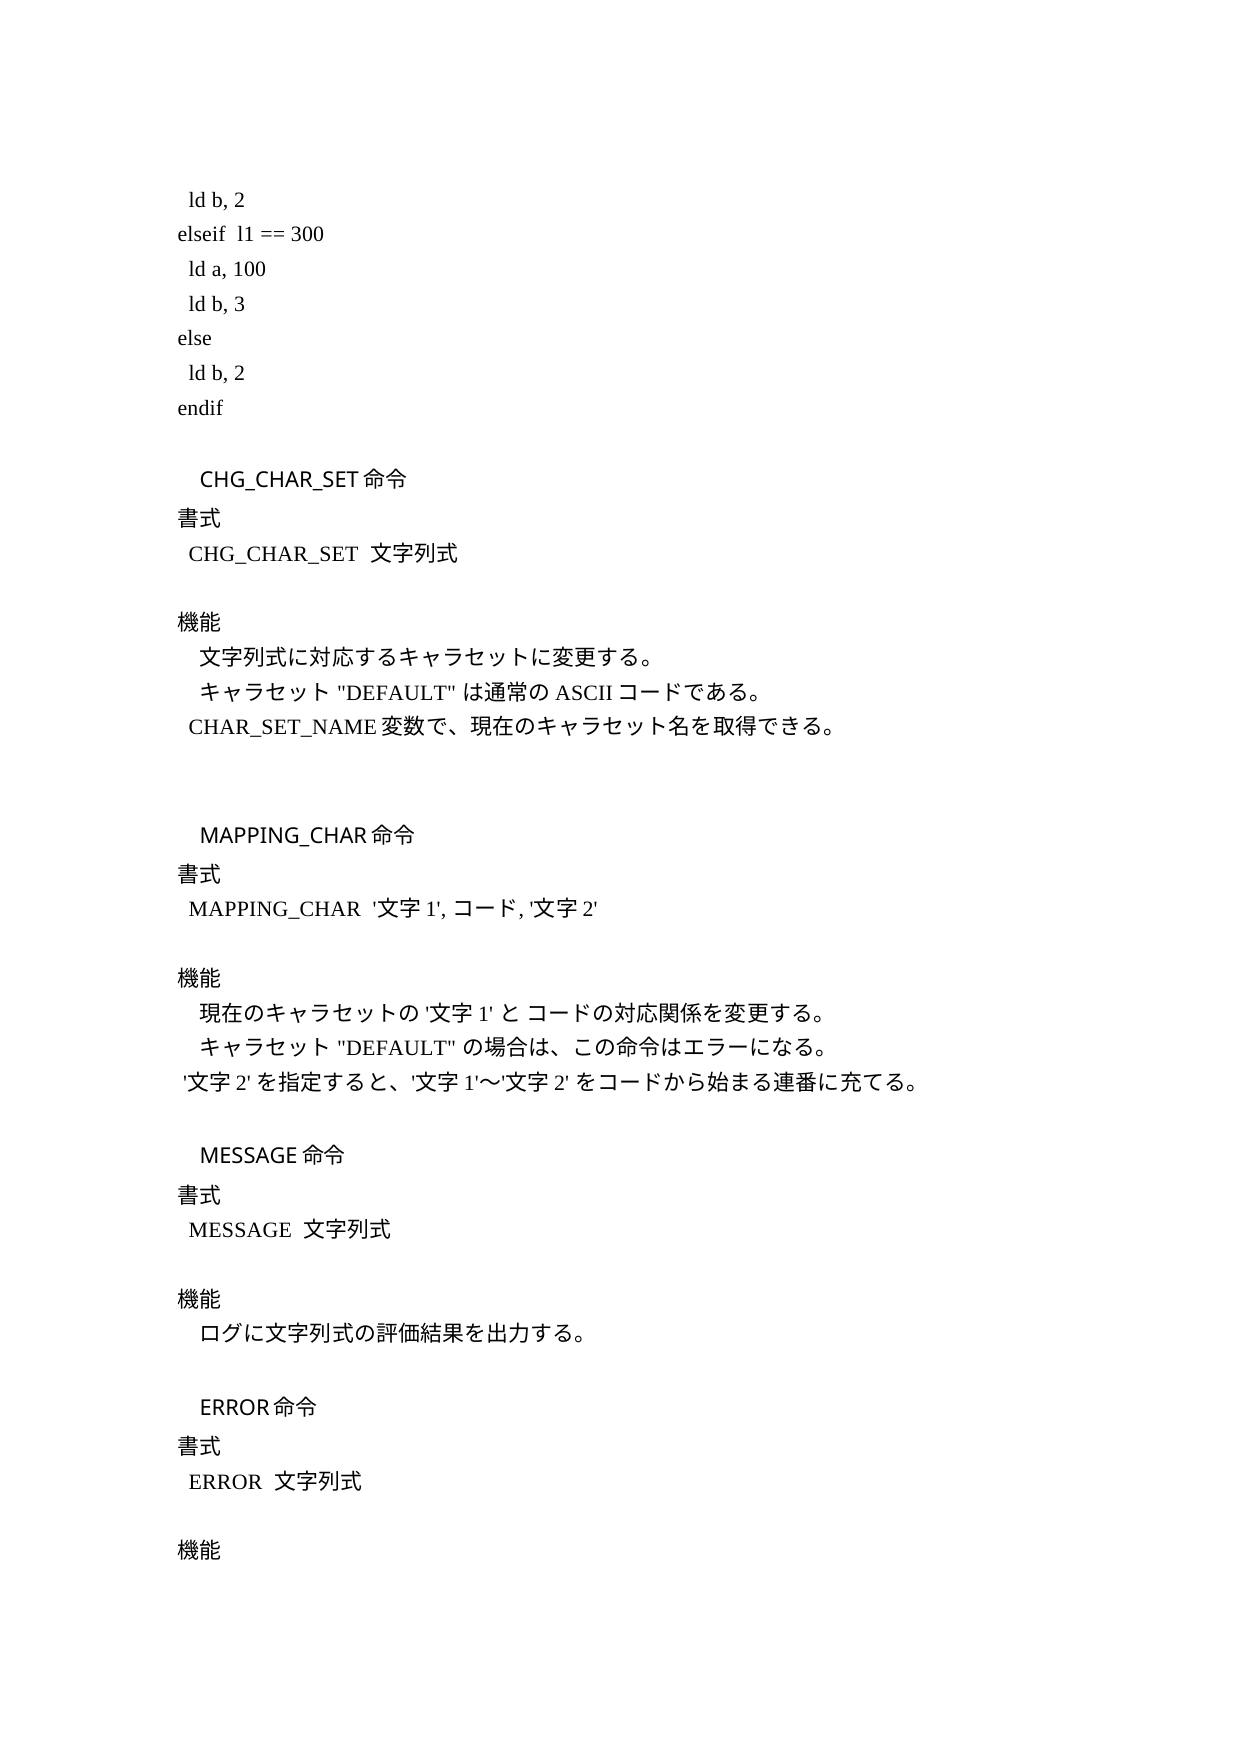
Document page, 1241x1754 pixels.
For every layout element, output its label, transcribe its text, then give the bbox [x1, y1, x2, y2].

text ld b, 2 [177, 177, 1063, 212]
text 機能 [177, 602, 1063, 637]
text MESSAGE 文字列式 [177, 1209, 1063, 1244]
text 書式 [177, 1175, 1063, 1209]
text CHAR_SET_NAME変数で、現在のキャラセット名を取得できる。 [177, 706, 1063, 741]
text MAPPING_CHAR命令 [199, 815, 1063, 849]
text 書式 [177, 854, 1063, 888]
text 書式 [177, 1426, 1063, 1461]
text MESSAGE命令 [199, 1136, 1063, 1170]
text '文字2' を指定すると、'文字1'～'文字2' をコードから始まる連番に充てる。 [177, 1062, 1063, 1097]
text CHG_CHAR_SET 文字列式 [177, 533, 1063, 567]
text CHG_CHAR_SET命令 [199, 459, 1063, 494]
text 機能 [177, 958, 1063, 992]
text endif [177, 385, 1063, 420]
text ld a, 100 [177, 247, 1063, 281]
text elseif l1 == 300 [177, 212, 1063, 247]
text ログに文字列式の評価結果を出力する。 [177, 1313, 1063, 1348]
text ld b, 3 [177, 281, 1063, 316]
text ld b, 2 [177, 351, 1063, 385]
text ERROR命令 [199, 1387, 1063, 1422]
text else [177, 316, 1063, 351]
text MAPPING_CHAR '文字1', コード, '文字2' [177, 888, 1063, 923]
text 書式 [177, 498, 1063, 533]
text キャラセット "DEFAULT" は通常のASCIIコードである。 [177, 672, 1063, 706]
text 文字列式に対応するキャラセットに変更する。 [177, 637, 1063, 672]
text 機能 [177, 1279, 1063, 1313]
text 機能 [177, 1530, 1063, 1565]
text 現在のキャラセットの '文字1' と コードの対応関係を変更する。 [177, 992, 1063, 1027]
text キャラセット "DEFAULT" の場合は、この命令はエラーになる。 [177, 1027, 1063, 1062]
text ERROR 文字列式 [177, 1461, 1063, 1496]
